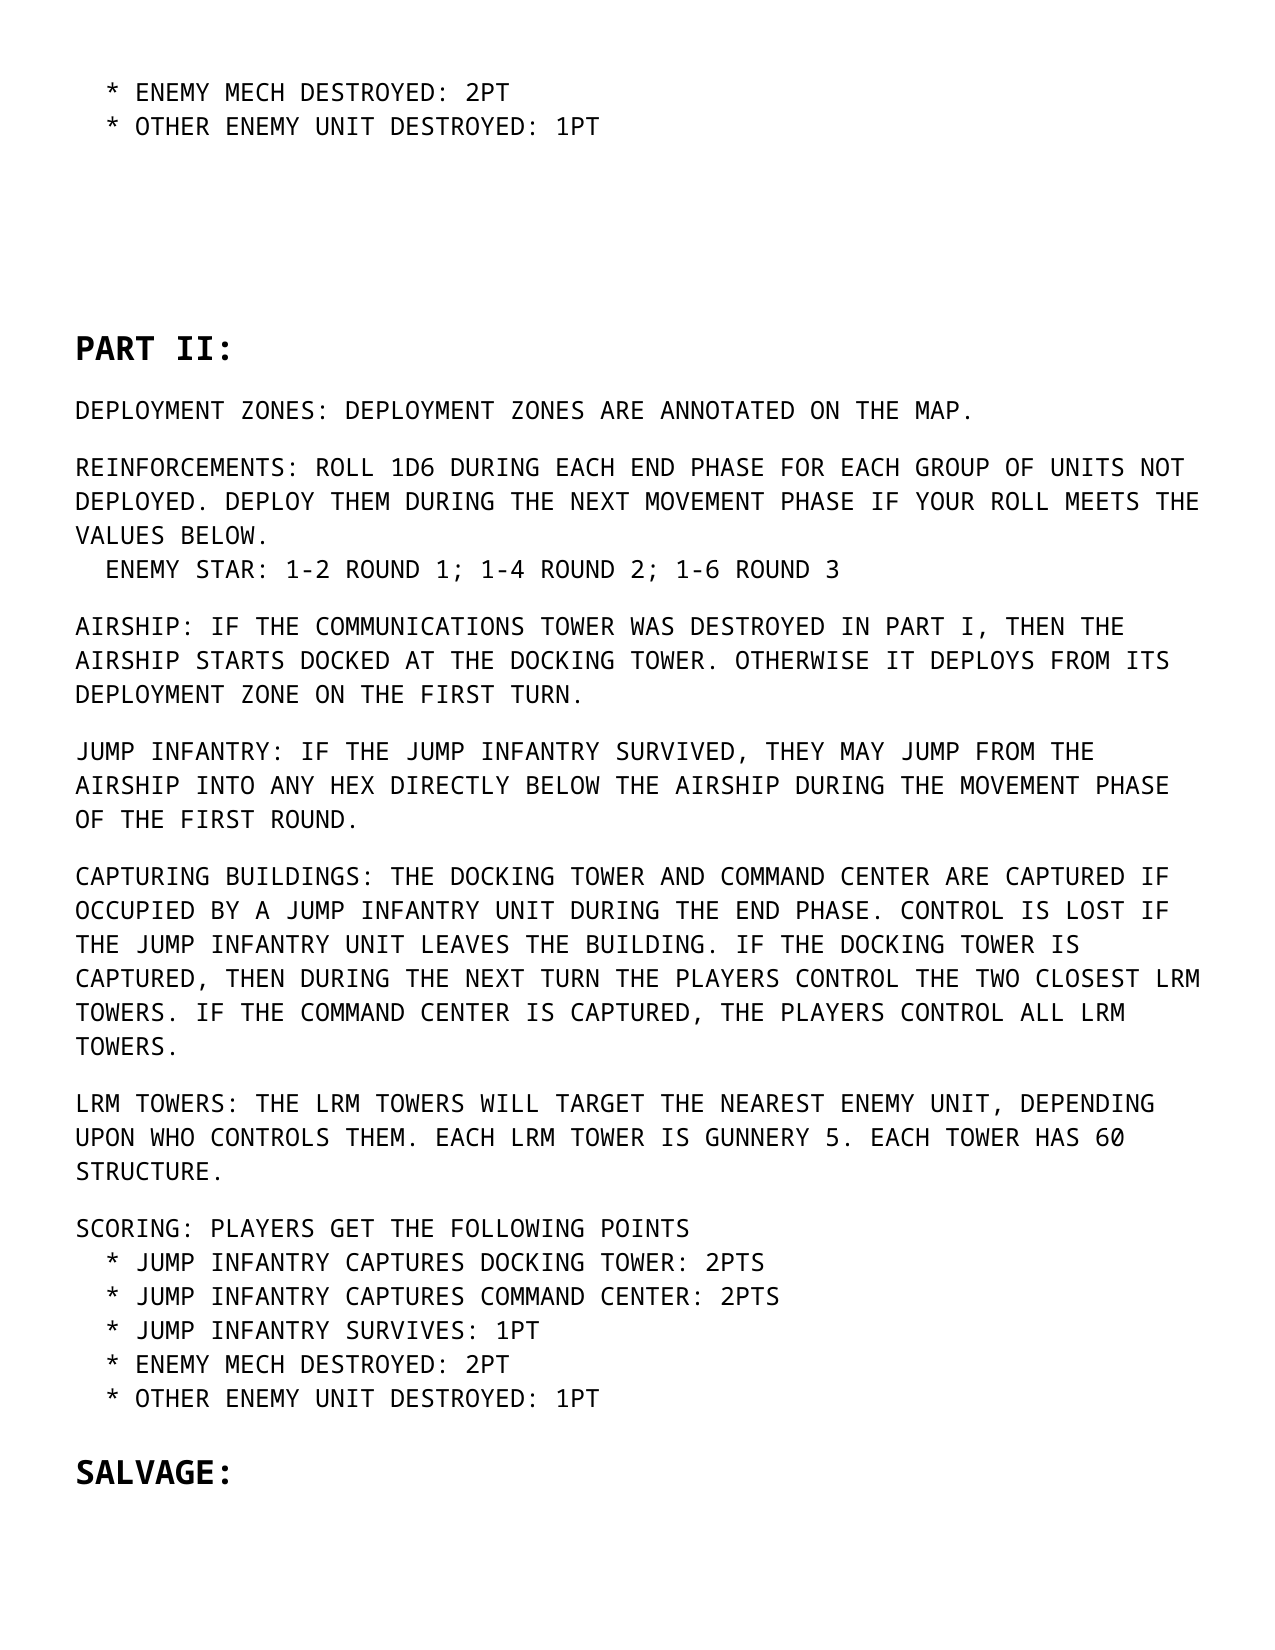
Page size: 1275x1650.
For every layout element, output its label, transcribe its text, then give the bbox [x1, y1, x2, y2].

text DEPLOYMENT ZONES: DEPLOYMENT ZONES ARE ANNOTATED ON THE MAP. [75, 393, 1200, 427]
text CAPTURING BUILDINGS: THE DOCKING TOWER AND COMMAND CENTER ARE CAPTURED IF OCCUPIED BY A JUMP INFANTRY UNIT DURING THE END PHASE. CONTROL IS LOST IF THE JUMP INFANTRY UNIT LEAVES THE BUILDING. IF THE DOCKING TOWER IS CAPTURED, THEN DURING THE NEXT TURN THE PLAYERS CONTROL THE TWO CLOSEST LRM TOWERS. IF THE COMMAND CENTER IS CAPTURED, THE PLAYERS CONTROL ALL LRM TOWERS. [75, 858, 1200, 1063]
text SCORING: PLAYERS GET THE FOLLOWING POINTS [75, 1210, 1200, 1244]
text PART II: [75, 325, 1200, 370]
text LRM TOWERS: THE LRM TOWERS WILL TARGET THE NEAREST ENEMY UNIT, DEPENDING UPON WHO CONTROLS THEM. EACH LRM TOWER IS GUNNERY 5. EACH TOWER HAS 60 STRUCTURE. [75, 1086, 1200, 1188]
text * JUMP INFANTRY CAPTURES DOCKING TOWER: 2PTS * JUMP INFANTRY CAPTURES COMMAND CENTER: 2PTS * JUMP INFANTRY SURVIVES: 1PT * ENEMY MECH DESTROYED: 2PT * OTHER ENEMY UNIT DESTROYED: 1PT SALVAGE: [75, 1244, 1200, 1494]
text JUMP INFANTRY: IF THE JUMP INFANTRY SURVIVED, THEY MAY JUMP FROM THE AIRSHIP INTO ANY HEX DIRECTLY BELOW THE AIRSHIP DURING THE MOVEMENT PHASE OF THE FIRST ROUND. [75, 733, 1200, 836]
text * ENEMY MECH DESTROYED: 2PT * OTHER ENEMY UNIT DESTROYED: 1PT [75, 75, 1200, 143]
text ENEMY STAR: 1-2 ROUND 1; 1-4 ROUND 2; 1-6 ROUND 3 [75, 552, 1200, 586]
text AIRSHIP: IF THE COMMUNICATIONS TOWER WAS DESTROYED IN PART I, THEN THE AIRSHIP STARTS DOCKED AT THE DOCKING TOWER. OTHERWISE IT DEPLOYS FROM ITS DEPLOYMENT ZONE ON THE FIRST TURN. [75, 609, 1200, 711]
text REINFORCEMENTS: ROLL 1D6 DURING EACH END PHASE FOR EACH GROUP OF UNITS NOT DEPLOYED. DEPLOY THEM DURING THE NEXT MOVEMENT PHASE IF YOUR ROLL MEETS THE VALUES BELOW. [75, 450, 1200, 552]
